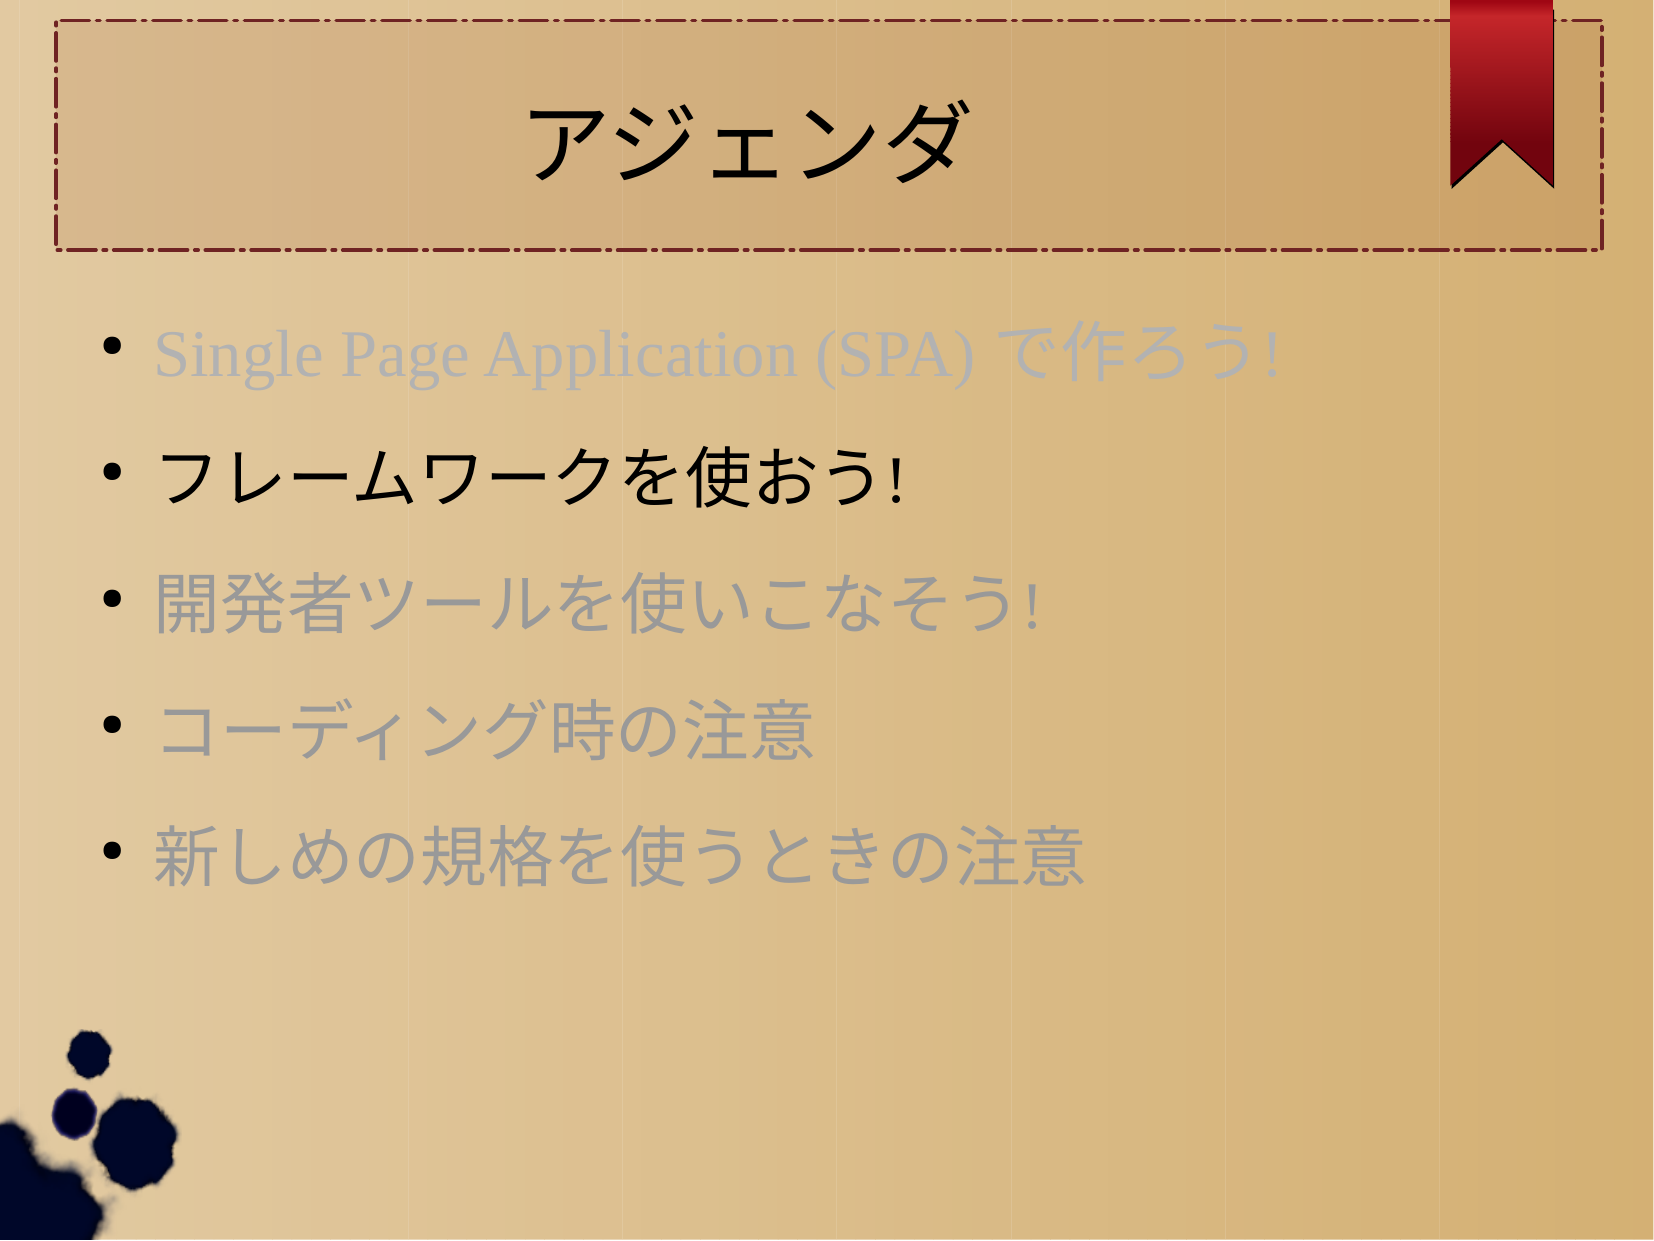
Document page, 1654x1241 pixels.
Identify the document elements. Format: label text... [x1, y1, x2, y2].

list Single Page Application (SPA) で作ろう! フレームワークを使おう! 開発者ツールを使いこなそう! コーディング時の注意 新しめの規格を使うときの注意 [82, 299, 1571, 1019]
title アジェンダ [82, 47, 1412, 229]
